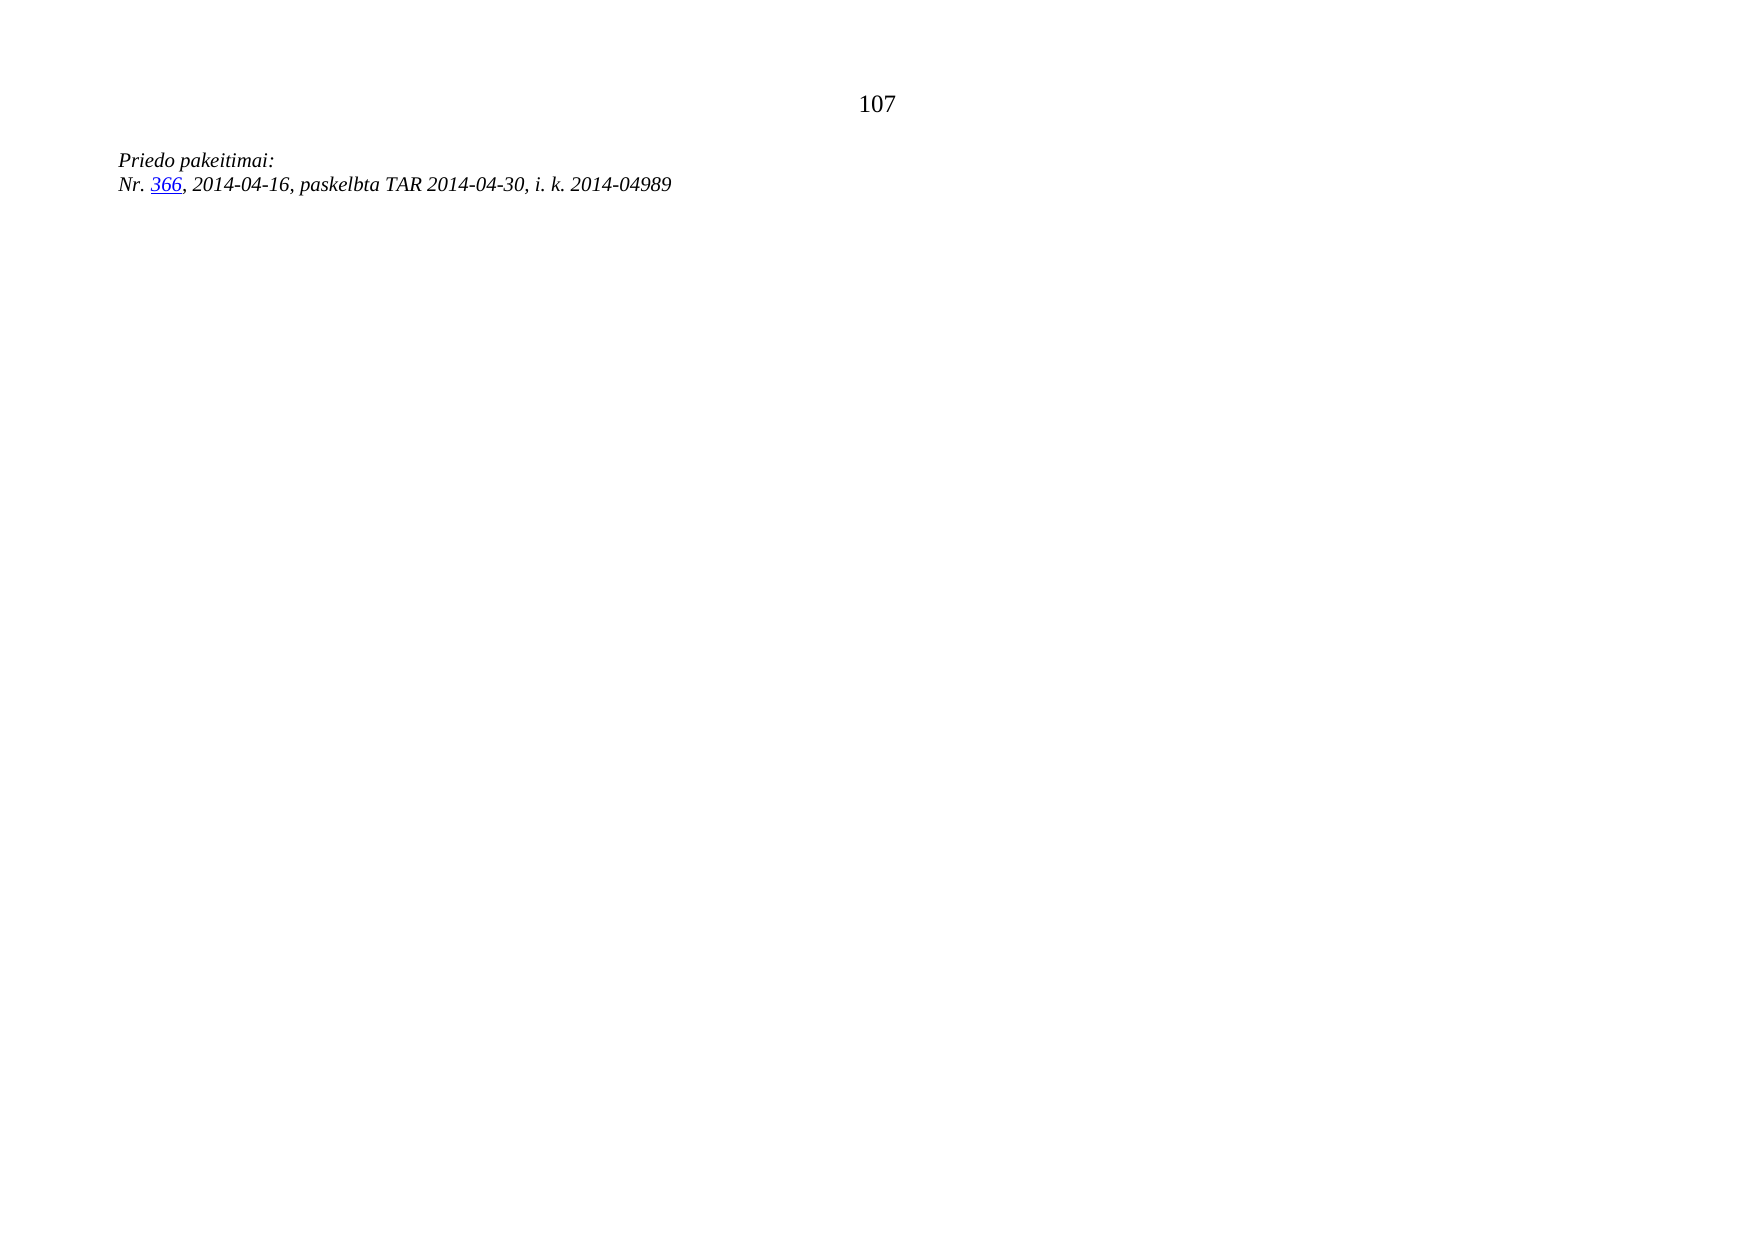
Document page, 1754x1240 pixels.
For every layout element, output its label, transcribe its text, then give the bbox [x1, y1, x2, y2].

text Nr. 366, 2014-04-16, paskelbta TAR 2014-04-30, i. k. 2014-04989 [118, 172, 1636, 196]
text Priedo pakeitimai: [118, 148, 1636, 172]
